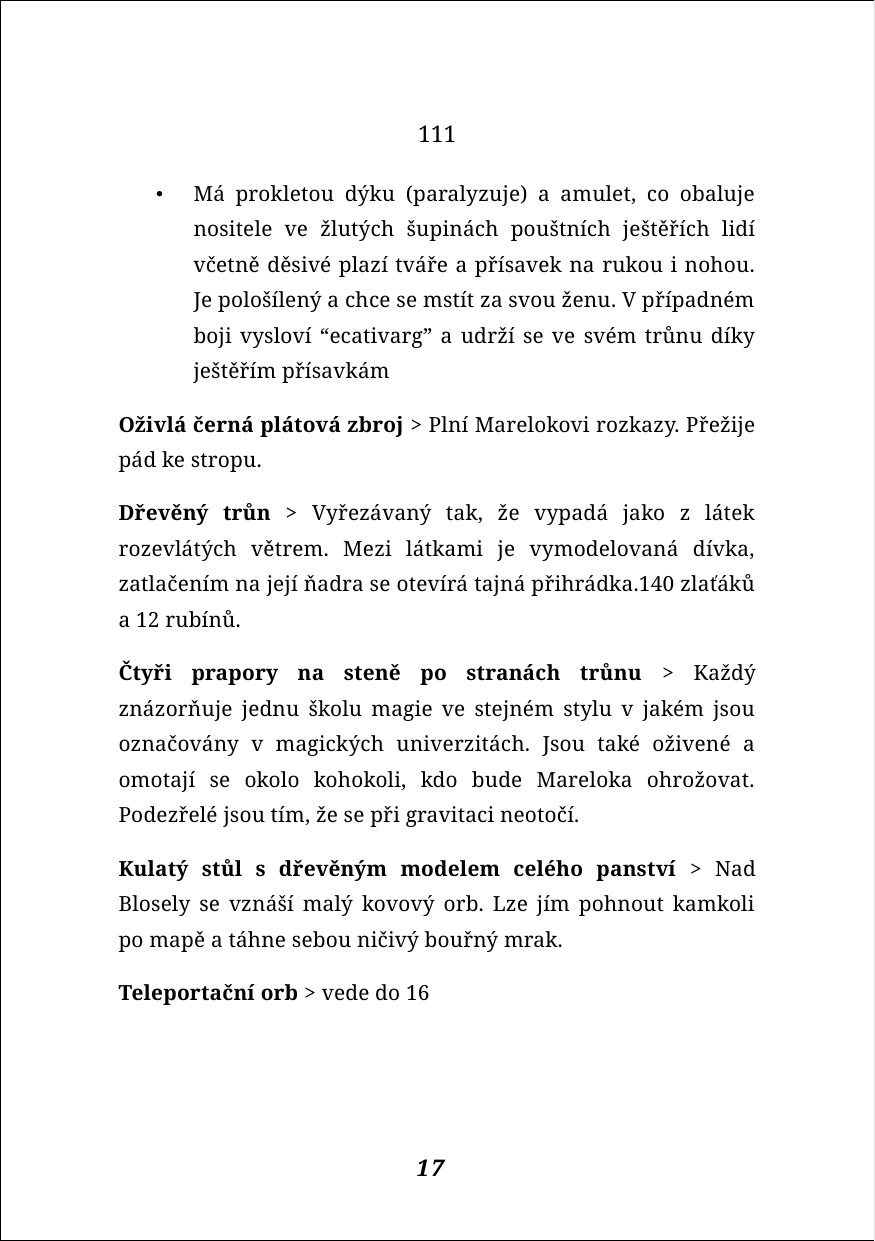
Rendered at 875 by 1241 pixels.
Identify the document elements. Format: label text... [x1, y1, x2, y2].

text Čtyři prapory na steně po stranách trůnu > Každý znázorňuje jednu školu magie ve stejném stylu v jakém jsou označovány v magických univerzitách. Jsou také oživené a omotají se okolo kohokoli, kdo bude Mareloka ohrožovat. Podezřelé jsou tím, že se při gravitaci neotočí. [118, 658, 756, 829]
text Oživlá černá plátová zbroj > Plní Marelokovi rozkazy. Přežije pád ke stropu. [118, 410, 756, 474]
text Teleportační orb > vede do 16 [118, 978, 756, 1006]
list Má prokletou dýku (paralyzuje) a amulet, co obaluje nositele ve žlutých šupinách pouštních ještěřích lidí včetně děsivé plazí tváře a přísavek na rukou i nohou. Je pološílený a chce se mstít za svou ženu. V případném boji vysloví “ecativarg” a udrží se ve svém trůnu díky ještěřím přísavkám [156, 179, 756, 385]
text Dřevěný trůn > Vyřezávaný tak, že vypadá jako z látek rozevlátých větrem. Mezi látkami je vymodelovaná dívka, zatlačením na její ňadra se otevírá tajná přihrádka.140 zlaťáků a 12 rubínů. [118, 498, 756, 633]
text Kulatý stůl s dřevěným modelem celého panství > Nad Blosely se vznáší malý kovový orb. Lze jím pohnout kamkoli po mapě a táhne sebou ničivý bouřný mrak. [118, 854, 756, 953]
